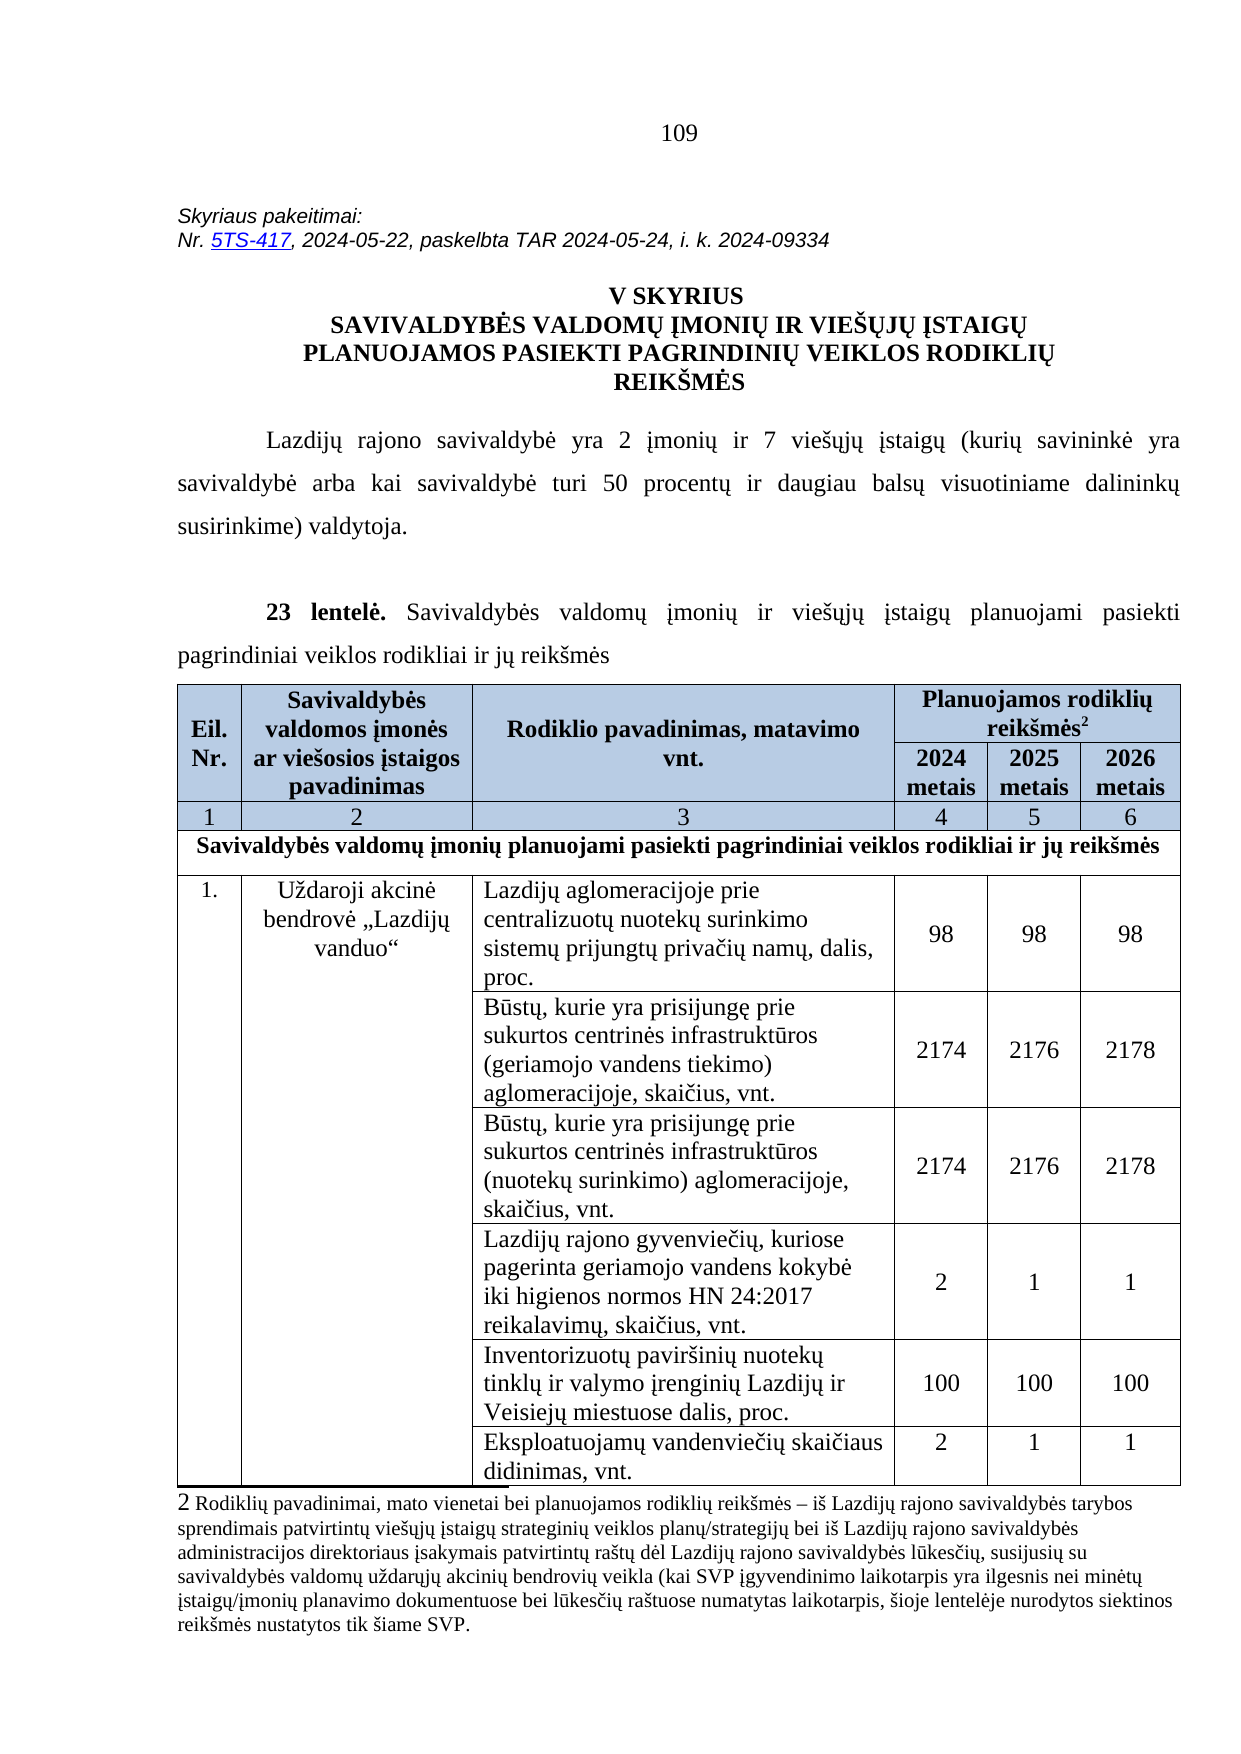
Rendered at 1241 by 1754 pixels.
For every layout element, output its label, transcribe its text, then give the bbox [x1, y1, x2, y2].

table_cell Uždaroji akcinė bendrovė „Lazdijų vanduo“ [242, 876, 472, 1484]
table_cell 2 [242, 802, 472, 830]
table_cell 1 [178, 802, 241, 830]
table_cell 1 [1081, 1224, 1180, 1339]
table_cell 100 [988, 1340, 1080, 1426]
text PLANUOJAMOS PASIEKTI PAGRINDINIŲ VEIKLOS RODIKLIŲ [177, 338, 1181, 367]
table_cell 6 [1081, 802, 1180, 830]
table_cell Savivaldybės valdomų įmonių planuojami pasiekti pagrindiniai veiklos rodikliai ir jų reikšmės [178, 831, 1180, 874]
table_cell Būstų, kurie yra prisijungę prie sukurtos centrinės infrastruktūros (geriamojo vandens tiekimo) aglomeracijoje, skaičius, vnt. [473, 992, 894, 1107]
table_cell 3 [473, 802, 894, 830]
table_cell 2 [895, 1427, 987, 1484]
table_header Savivaldybės valdomos įmonės ar viešosios įstaigos pavadinimas [242, 685, 472, 801]
table_cell Lazdijų rajono gyvenviečių, kuriose pagerinta geriamojo vandens kokybė iki higienos normos HN 24:2017 reikalavimų, skaičius, vnt. [473, 1224, 894, 1339]
table_cell 1. [178, 876, 241, 1484]
table_cell 100 [895, 1340, 987, 1426]
table_header Eil. Nr. [178, 685, 241, 801]
table_cell 2176 [988, 992, 1080, 1107]
table_cell Inventorizuotų paviršinių nuotekų tinklų ir valymo įrenginių Lazdijų ir Veisiejų miestuose dalis, proc. [473, 1340, 894, 1426]
table_cell 5 [988, 802, 1080, 830]
table_cell Lazdijų aglomeracijoje prie centralizuotų nuotekų surinkimo sistemų prijungtų privačių namų, dalis, proc. [473, 876, 894, 991]
table_cell 1 [988, 1427, 1080, 1484]
table_cell Eksploatuojamų vandenviečių skaičiaus didinimas, vnt. [473, 1427, 894, 1484]
text Skyriaus pakeitimai: [177, 204, 1181, 228]
table_cell 2024 metais [895, 743, 987, 801]
table_cell Būstų, kurie yra prisijungę prie sukurtos centrinės infrastruktūros (nuotekų surinkimo) aglomeracijoje, skaičius, vnt. [473, 1108, 894, 1223]
table_cell 2176 [988, 1108, 1080, 1223]
text Nr. 5TS-417, 2024-05-22, paskelbta TAR 2024-05-24, i. k. 2024-09334 [177, 228, 1181, 252]
table_cell 2178 [1081, 992, 1180, 1107]
table_cell 98 [1081, 876, 1180, 991]
table_cell 2174 [895, 992, 987, 1107]
text SAVIVALDYBĖS VALDOMŲ ĮMONIŲ IR VIEŠŲJŲ ĮSTAIGŲ [177, 310, 1181, 338]
table_cell 98 [895, 876, 987, 991]
table_cell 2178 [1081, 1108, 1180, 1223]
table_cell 1 [1081, 1427, 1180, 1484]
text Lazdijų rajono savivaldybė yra 2 įmonių ir 7 viešųjų įstaigų (kurių savininkė yra savivaldybė arba kai savivaldybė turi 50 procentų ir daugiau balsų visuotiniame dalininkų susirinkime) valdytoja. [177, 425, 1181, 540]
table_cell 2026 metais [1081, 743, 1180, 801]
table_header Rodiklio pavadinimas, matavimo vnt. [473, 685, 894, 801]
table_cell 1 [988, 1224, 1080, 1339]
table_cell 100 [1081, 1340, 1180, 1426]
table_cell 98 [988, 876, 1080, 991]
table_cell 2025 metais [988, 743, 1080, 801]
table_cell 4 [895, 802, 987, 830]
table_cell 2174 [895, 1108, 987, 1223]
text REIKŠMĖS [177, 367, 1181, 396]
text 23 lentelė. Savivaldybės valdomų įmonių ir viešųjų įstaigų planuojami pasiekti pagrindiniai veiklos rodikliai ir jų reikšmės [177, 597, 1181, 669]
text V SKYRIUS [177, 281, 1181, 310]
table_header Planuojamos rodiklių reikšmės [895, 685, 1180, 742]
table_cell 2 [895, 1224, 987, 1339]
